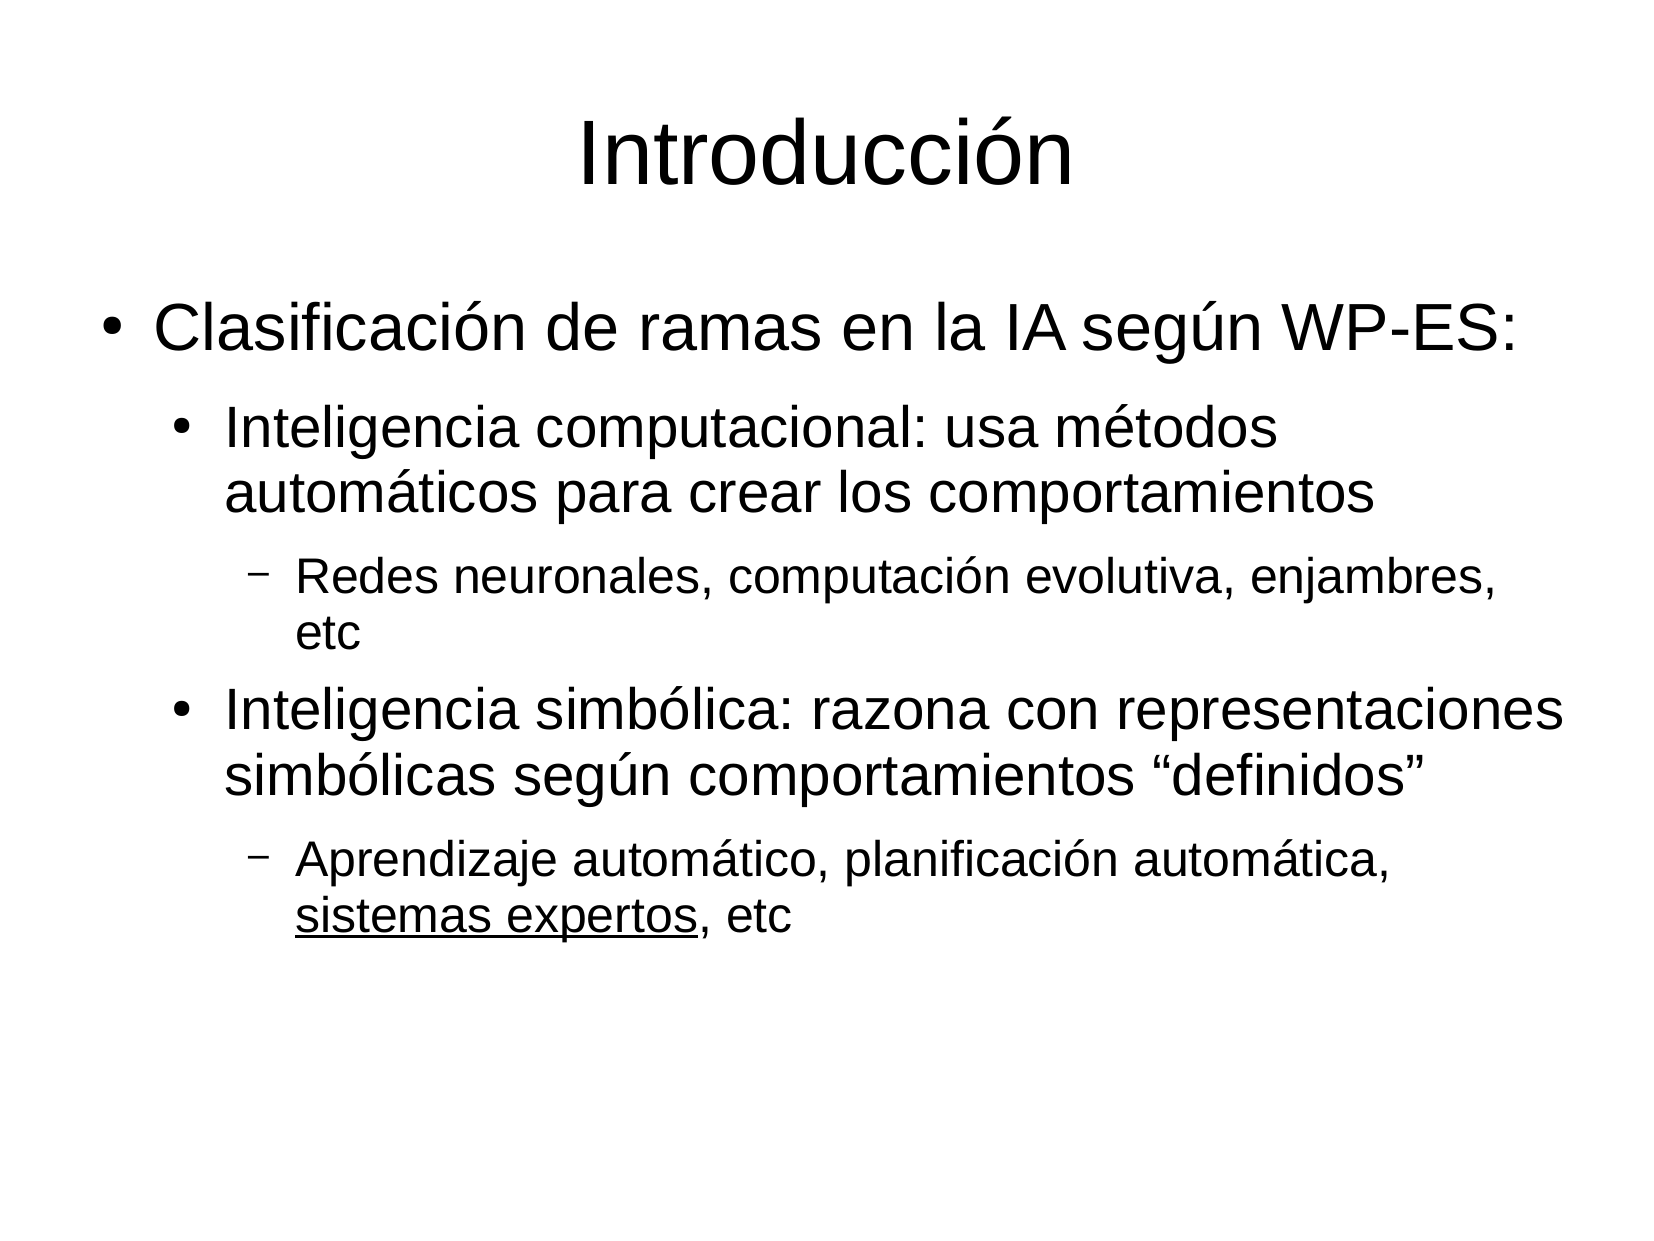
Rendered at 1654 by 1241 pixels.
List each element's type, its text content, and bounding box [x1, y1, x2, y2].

list Clasificación de ramas en la IA según WP-ES: Inteligencia computacional: usa métodos automáticos para crear los comportamientos Redes neuronales, computación evolutiva, enjambres, etc Inteligencia simbólica: razona con representaciones simbólicas según comportamientos “definidos” Aprendizaje automático, planificación automática, sistemas expertos, etc [82, 290, 1571, 1109]
title Introducción [82, 49, 1571, 257]
